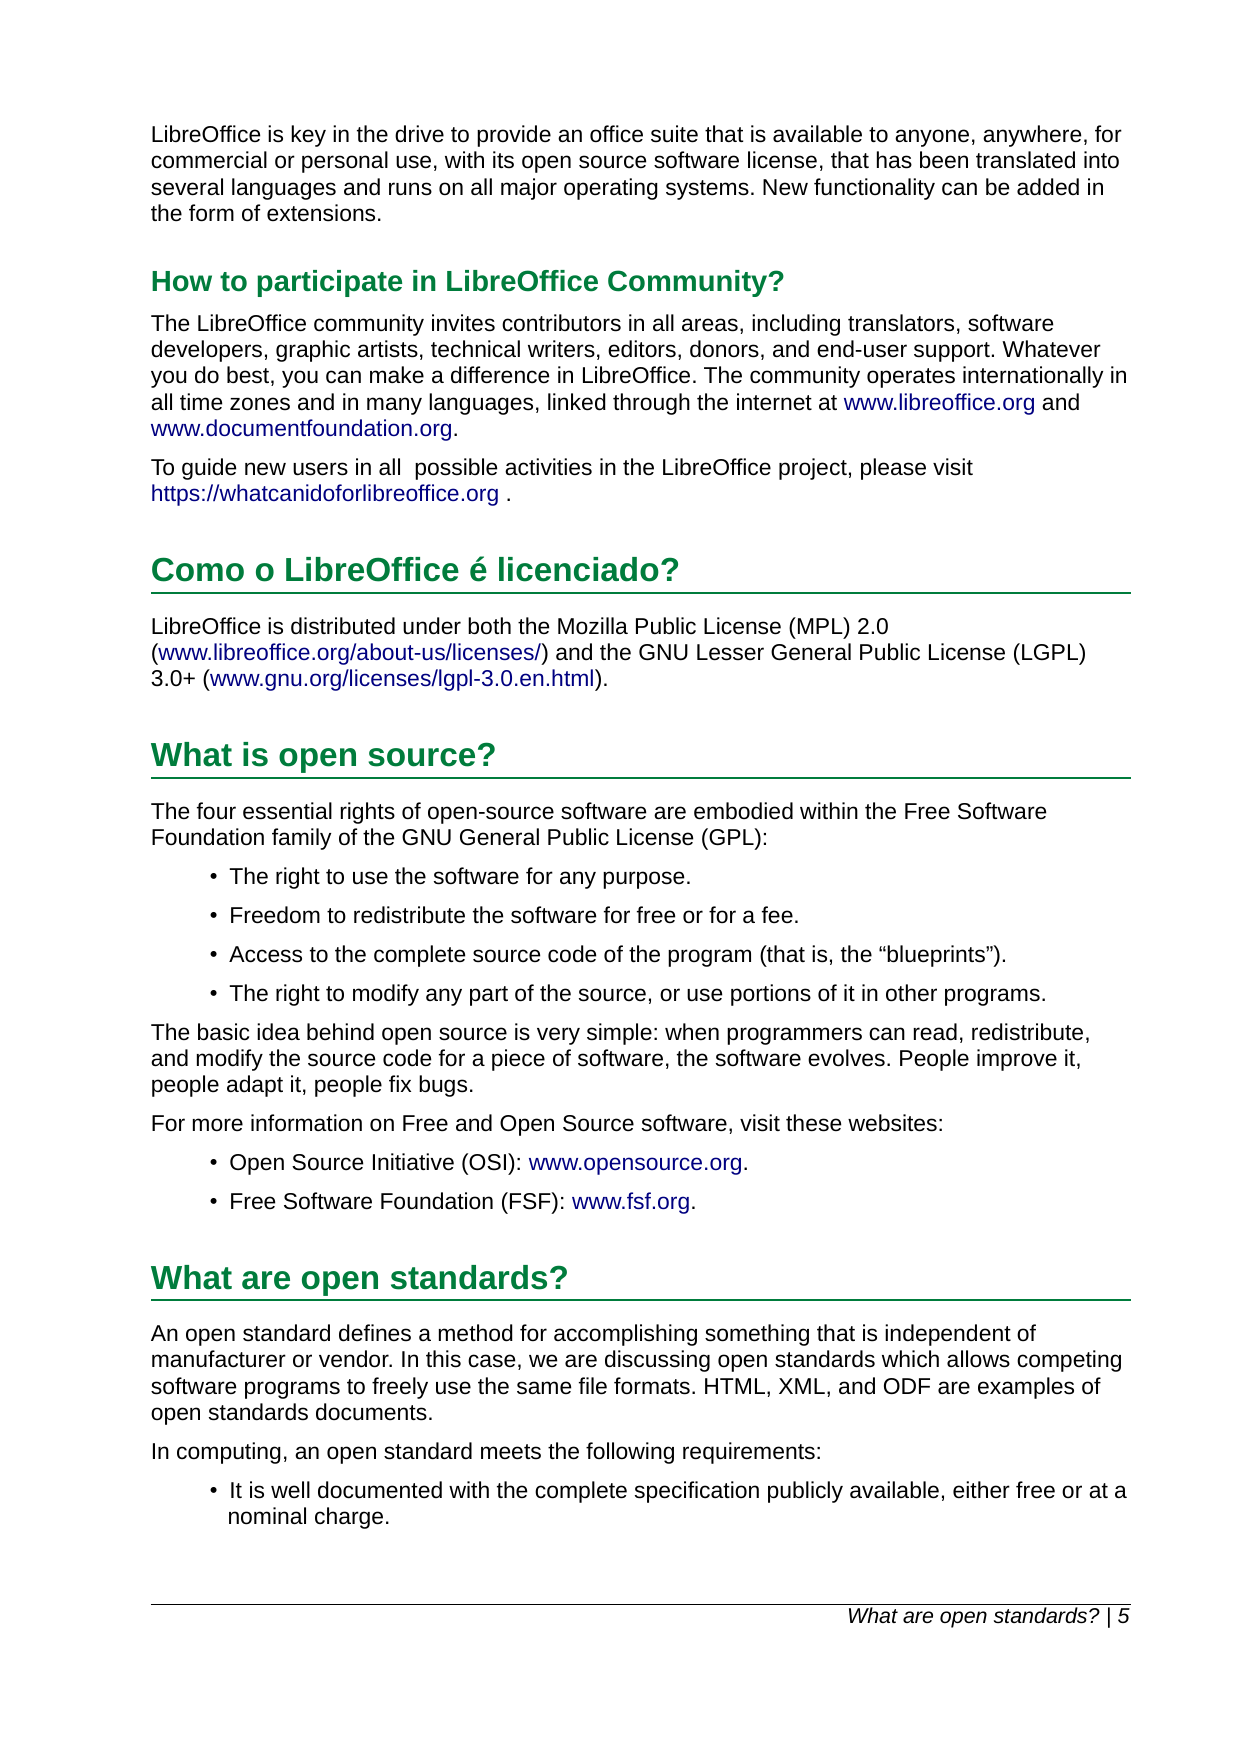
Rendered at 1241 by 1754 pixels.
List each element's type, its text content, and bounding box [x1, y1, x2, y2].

list It is well documented with the complete specification publicly available, either free or at a nominal charge. [209, 1477, 1131, 1529]
list The right to modify any part of the source, or use portions of it in other programs. [209, 979, 1131, 1006]
subtitle How to participate in LibreOffice Community? [151, 264, 1131, 297]
list Free Software Foundation (FSF): www.fsf.org. [209, 1188, 1131, 1214]
subtitle What is open source? [151, 736, 1131, 777]
text To guide new users in all possible activities in the LibreOffice project, please visit https://whatcanidoforlibreoffice.org . [151, 454, 1131, 507]
list Freedom to redistribute the software for free or for a fee. [209, 902, 1131, 928]
text LibreOffice is key in the drive to provide an office suite that is available to anyone, anywhere, for commercial or personal use, with its open source software license, that has been translated into several languages and runs on all major operating systems. New functionality can be added in the form of extensions. [151, 121, 1131, 226]
text The LibreOffice community invites contributors in all areas, including translators, software developers, graphic artists, technical writers, editors, donors, and end-user support. Whatever you do best, you can make a difference in LibreOffice. The community operates internationally in all time zones and in many languages, linked through the internet at www.libreoffice.org and www.documentfoundation.org. [151, 310, 1131, 441]
subtitle Como o LibreOffice é licenciado? [151, 550, 1131, 592]
text The basic idea behind open source is very simple: when programmers can read, redistribute, and modify the source code for a piece of software, the software evolves. People improve it, people adapt it, people fix bugs. [151, 1018, 1131, 1097]
list The four essential rights of open-source software are embodied within the Free Software Foundation family of the GNU General Public License (GPL): [151, 798, 1131, 851]
text An open standard defines a method for accomplishing something that is independent of manufacturer or vendor. In this case, we are discussing open standards which allows competing software programs to freely use the same file formats. HTML, XML, and ODF are examples of open standards documents. [151, 1320, 1131, 1426]
subtitle What are open standards? [151, 1258, 1131, 1299]
list The right to use the software for any purpose. [209, 863, 1131, 889]
list Access to the complete source code of the program (that is, the “blueprints”). [209, 941, 1131, 967]
text LibreOffice is distributed under both the Mozilla Public License (MPL) 2.0 (www.libreoffice.org/about-us/licenses/) and the GNU Lesser General Public License (LGPL) 3.0+ (www.gnu.org/licenses/lgpl-3.0.en.html). [151, 613, 1131, 692]
list In computing, an open standard meets the following requirements: [151, 1438, 1131, 1464]
list Open Source Initiative (OSI): www.opensource.org. [209, 1149, 1131, 1175]
list For more information on Free and Open Source software, visit these websites: [151, 1110, 1131, 1136]
